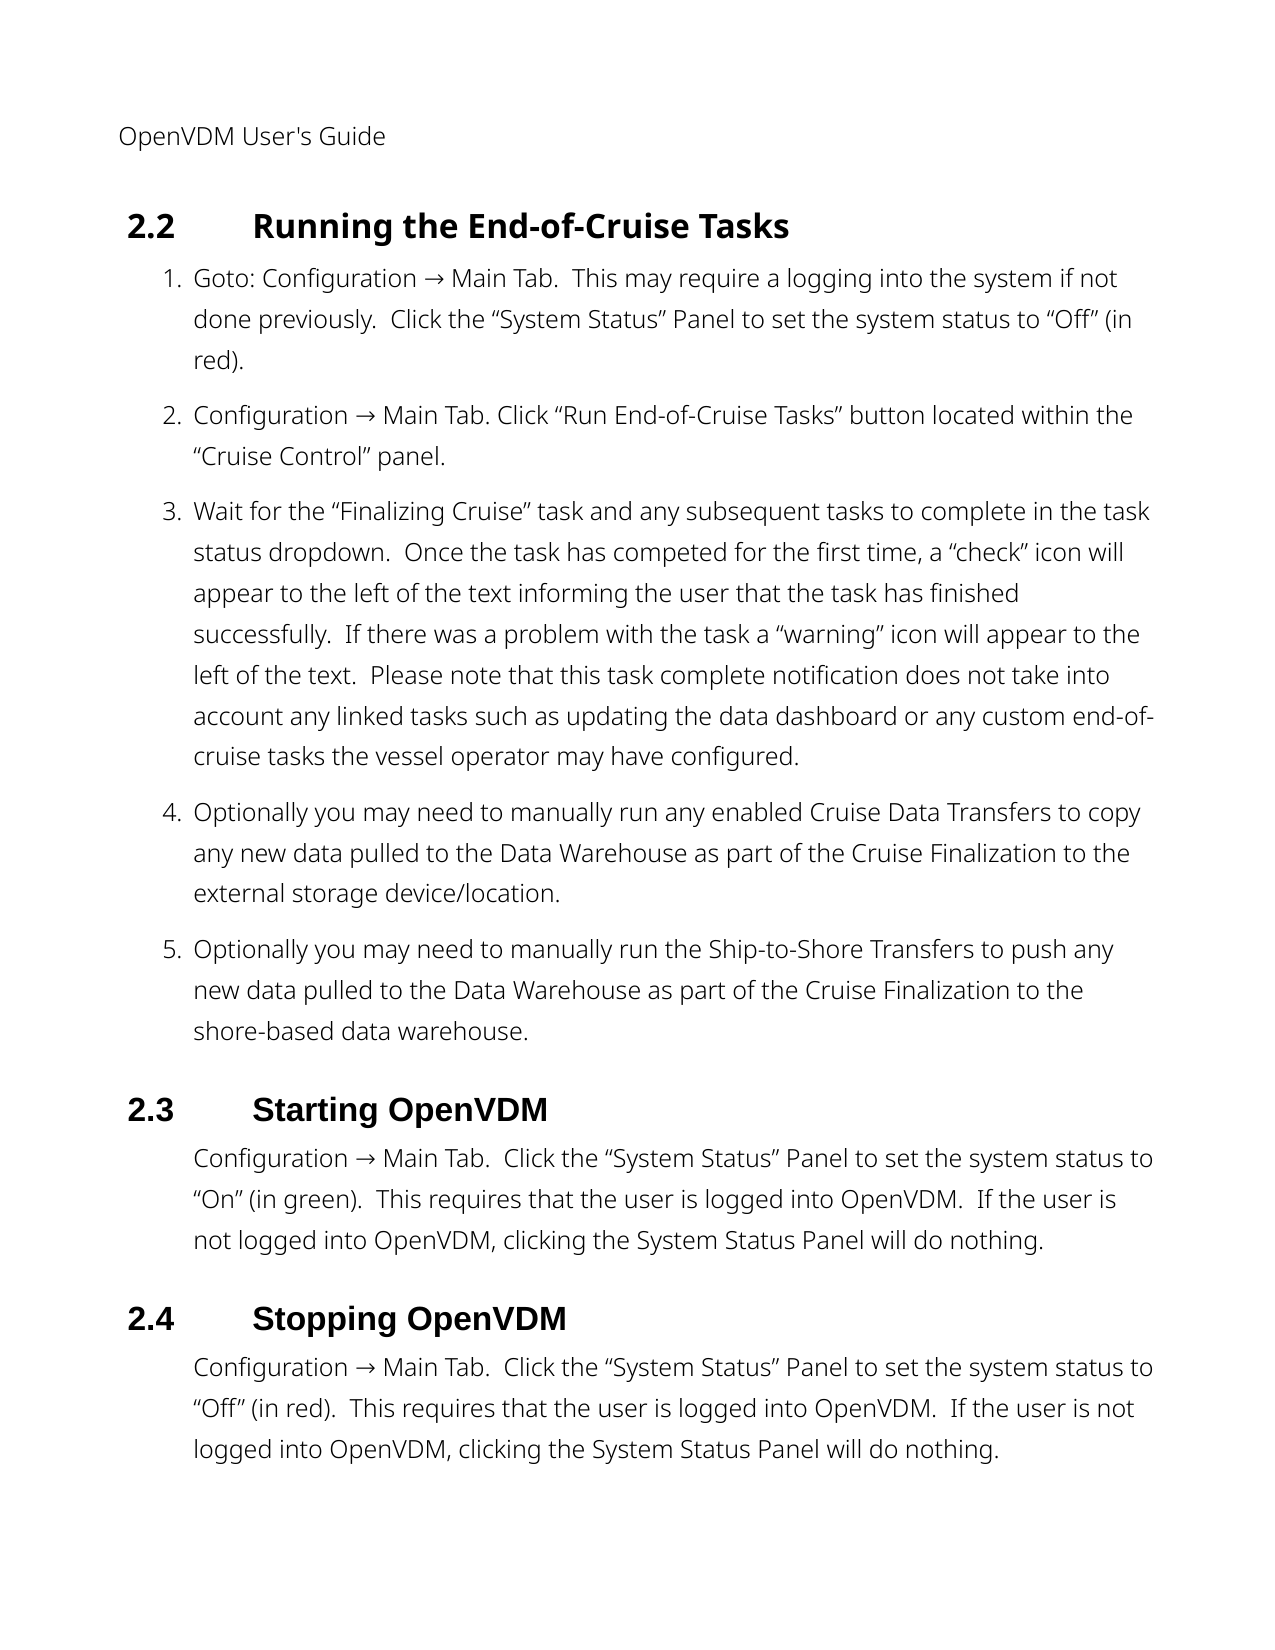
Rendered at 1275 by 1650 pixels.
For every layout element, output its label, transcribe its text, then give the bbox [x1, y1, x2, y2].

subtitle Starting OpenVDM [118, 1089, 1157, 1128]
list Goto: Configuration → Main Tab. This may require a logging into the system if not done previously. Click the “System Status” Panel to set the system status to “Off” (in red). [156, 261, 1157, 376]
list Configuration → Main Tab. Click the “System Status” Panel to set the system status to “Off” (in red). This requires that the user is logged into OpenVDM. If the user is not logged into OpenVDM, clicking the System Status Panel will do nothing. [156, 1350, 1157, 1465]
list Configuration → Main Tab. Click the “System Status” Panel to set the system status to “On” (in green). This requires that the user is logged into OpenVDM. If the user is not logged into OpenVDM, clicking the System Status Panel will do nothing. [156, 1141, 1157, 1256]
list Optionally you may need to manually run any enabled Cruise Data Transfers to copy any new data pulled to the Data Warehouse as part of the Cruise Finalization to the external storage device/location. [156, 794, 1157, 910]
list Configuration → Main Tab. Click “Run End-of-Cruise Tasks” button located within the “Cruise Control” panel. [156, 398, 1157, 473]
list Optionally you may need to manually run the Ship-to-Shore Transfers to push any new data pulled to the Data Warehouse as part of the Cruise Finalization to the shore-based data warehouse. [156, 932, 1157, 1047]
subtitle Running the End-of-Cruise Tasks [118, 202, 1157, 248]
subtitle Stopping OpenVDM [118, 1298, 1157, 1337]
list Wait for the “Finalizing Cruise” task and any subsequent tasks to complete in the task status dropdown. Once the task has competed for the first time, a “check” icon will appear to the left of the text informing the user that the task has finished successfully. If there was a problem with the task a “warning” icon will appear to the left of the text. Please note that this task complete notification does not take into account any linked tasks such as updating the data dashboard or any custom end-of-cruise tasks the vessel operator may have configured. [156, 494, 1157, 773]
